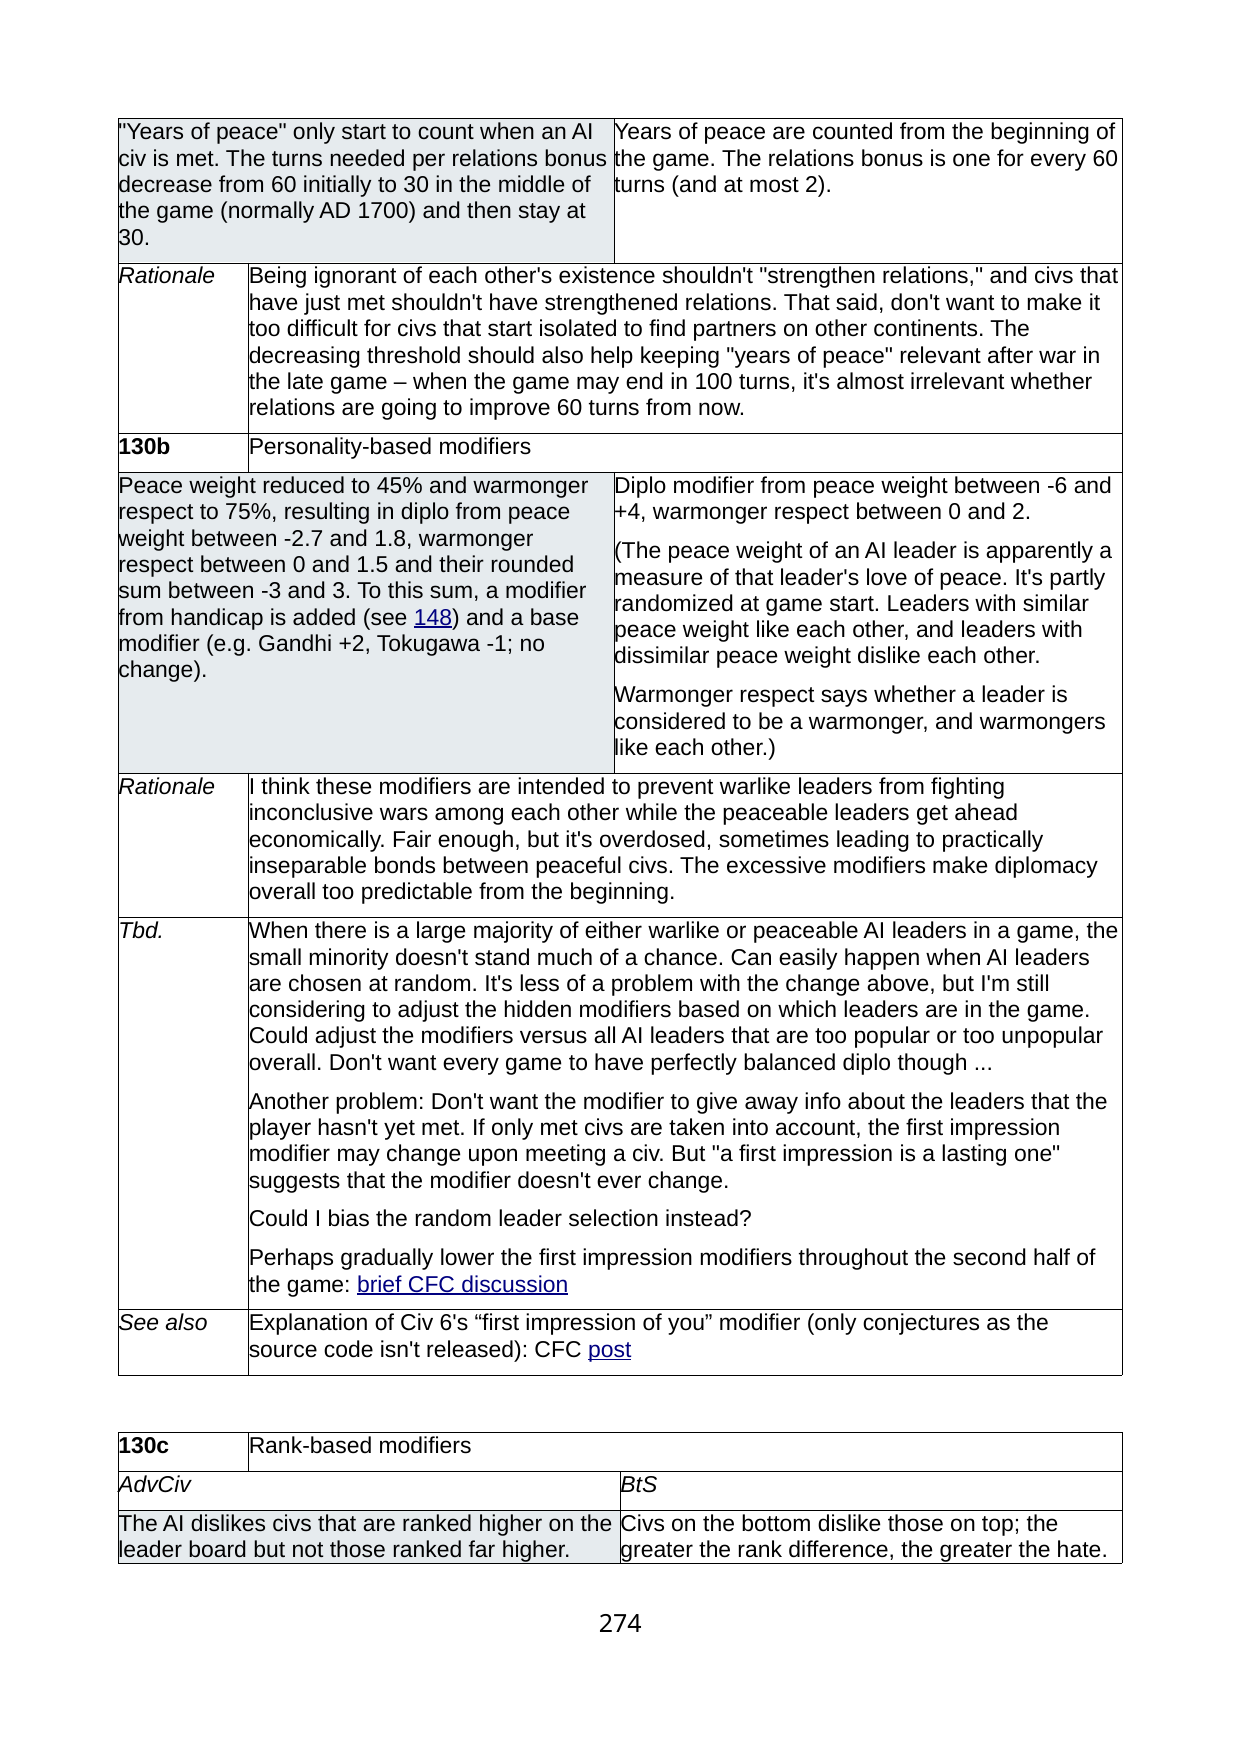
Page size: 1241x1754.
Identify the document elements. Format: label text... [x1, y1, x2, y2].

table_header 130c [119, 1433, 248, 1471]
table_cell Peace weight reduced to 45% and warmonger respect to 75%, resulting in diplo from peace weight between -2.7 and 1.8, warmonger respect between 0 and 1.5 and their rounded sum between -3 and 3. To this sum, a modifier from handicap is added (see 148) and a base modifier (e.g. Gandhi +2, Tokugawa -1; no change). [119, 473, 614, 773]
table_cell See also [119, 1310, 248, 1374]
table_cell Rationale [119, 264, 248, 433]
table_cell Personality-based modifiers [249, 434, 1122, 472]
table_cell AdvCiv [119, 1472, 620, 1510]
table_cell When there is a large majority of either warlike or peaceable AI leaders in a game, the small minority doesn't stand much of a chance. Can easily happen when AI leaders are chosen at random. It's less of a problem with the change above, but I'm still considering to adjust the hidden modifiers based on which leaders are in the game. Could adjust the modifiers versus all AI leaders that are too popular or too unpopular overall. Don't want every game to have perfectly balanced diplo though ... Another problem: Don't want the modifier to give away info about the leaders that the player hasn't yet met. If only met civs are taken into account, the first impression modifier may change upon meeting a civ. But "a first impression is a lasting one" suggests that the modifier doesn't ever change. Could I bias the random leader selection instead? Perhaps gradually lower the first impression modifiers throughout the second half of the game: brief CFC discussion [249, 918, 1122, 1309]
table_cell Explanation of Civ 6's “first impression of you” modifier (only conjectures as the source code isn't released): CFC post [249, 1310, 1122, 1374]
table_cell "Years of peace" only start to count when an AI civ is met. The turns needed per relations bonus decrease from 60 initially to 30 in the middle of the game (normally AD 1700) and then stay at 30. [119, 119, 614, 262]
table_cell Tbd. [119, 918, 248, 1309]
table_header Rank-based modifiers [249, 1433, 1122, 1471]
table_cell I think these modifiers are intended to prevent warlike leaders from fighting inconclusive wars among each other while the peaceable leaders get ahead economically. Fair enough, but it's overdosed, sometimes leading to practically inseparable bonds between peaceful civs. The excessive modifiers make diplomacy overall too predictable from the beginning. [249, 774, 1122, 917]
table_cell 130b [119, 434, 248, 472]
table_cell Years of peace are counted from the beginning of the game. The relations bonus is one for every 60 turns (and at most 2). [615, 119, 1122, 262]
table_cell Rationale [119, 774, 248, 917]
table_cell The AI dislikes civs that are ranked higher on the leader board but not those ranked far higher. [119, 1511, 620, 1563]
table_cell BtS [621, 1472, 1122, 1510]
table_cell Civs on the bottom dislike those on top; the greater the rank difference, the greater the hate. [621, 1511, 1122, 1563]
table_cell Being ignorant of each other's existence shouldn't "strengthen relations," and civs that have just met shouldn't have strengthened relations. That said, don't want to make it too difficult for civs that start isolated to find partners on other continents. The decreasing threshold should also help keeping "years of peace" relevant after war in the late game – when the game may end in 100 turns, it's almost irrelevant whether relations are going to improve 60 turns from now. [249, 264, 1122, 433]
table_cell Diplo modifier from peace weight between -6 and +4, warmonger respect between 0 and 2. (The peace weight of an AI leader is apparently a measure of that leader's love of peace. It's partly randomized at game start. Leaders with similar peace weight like each other, and leaders with dissimilar peace weight dislike each other. Warmonger respect says whether a leader is considered to be a warmonger, and warmongers like each other.) [615, 473, 1122, 773]
